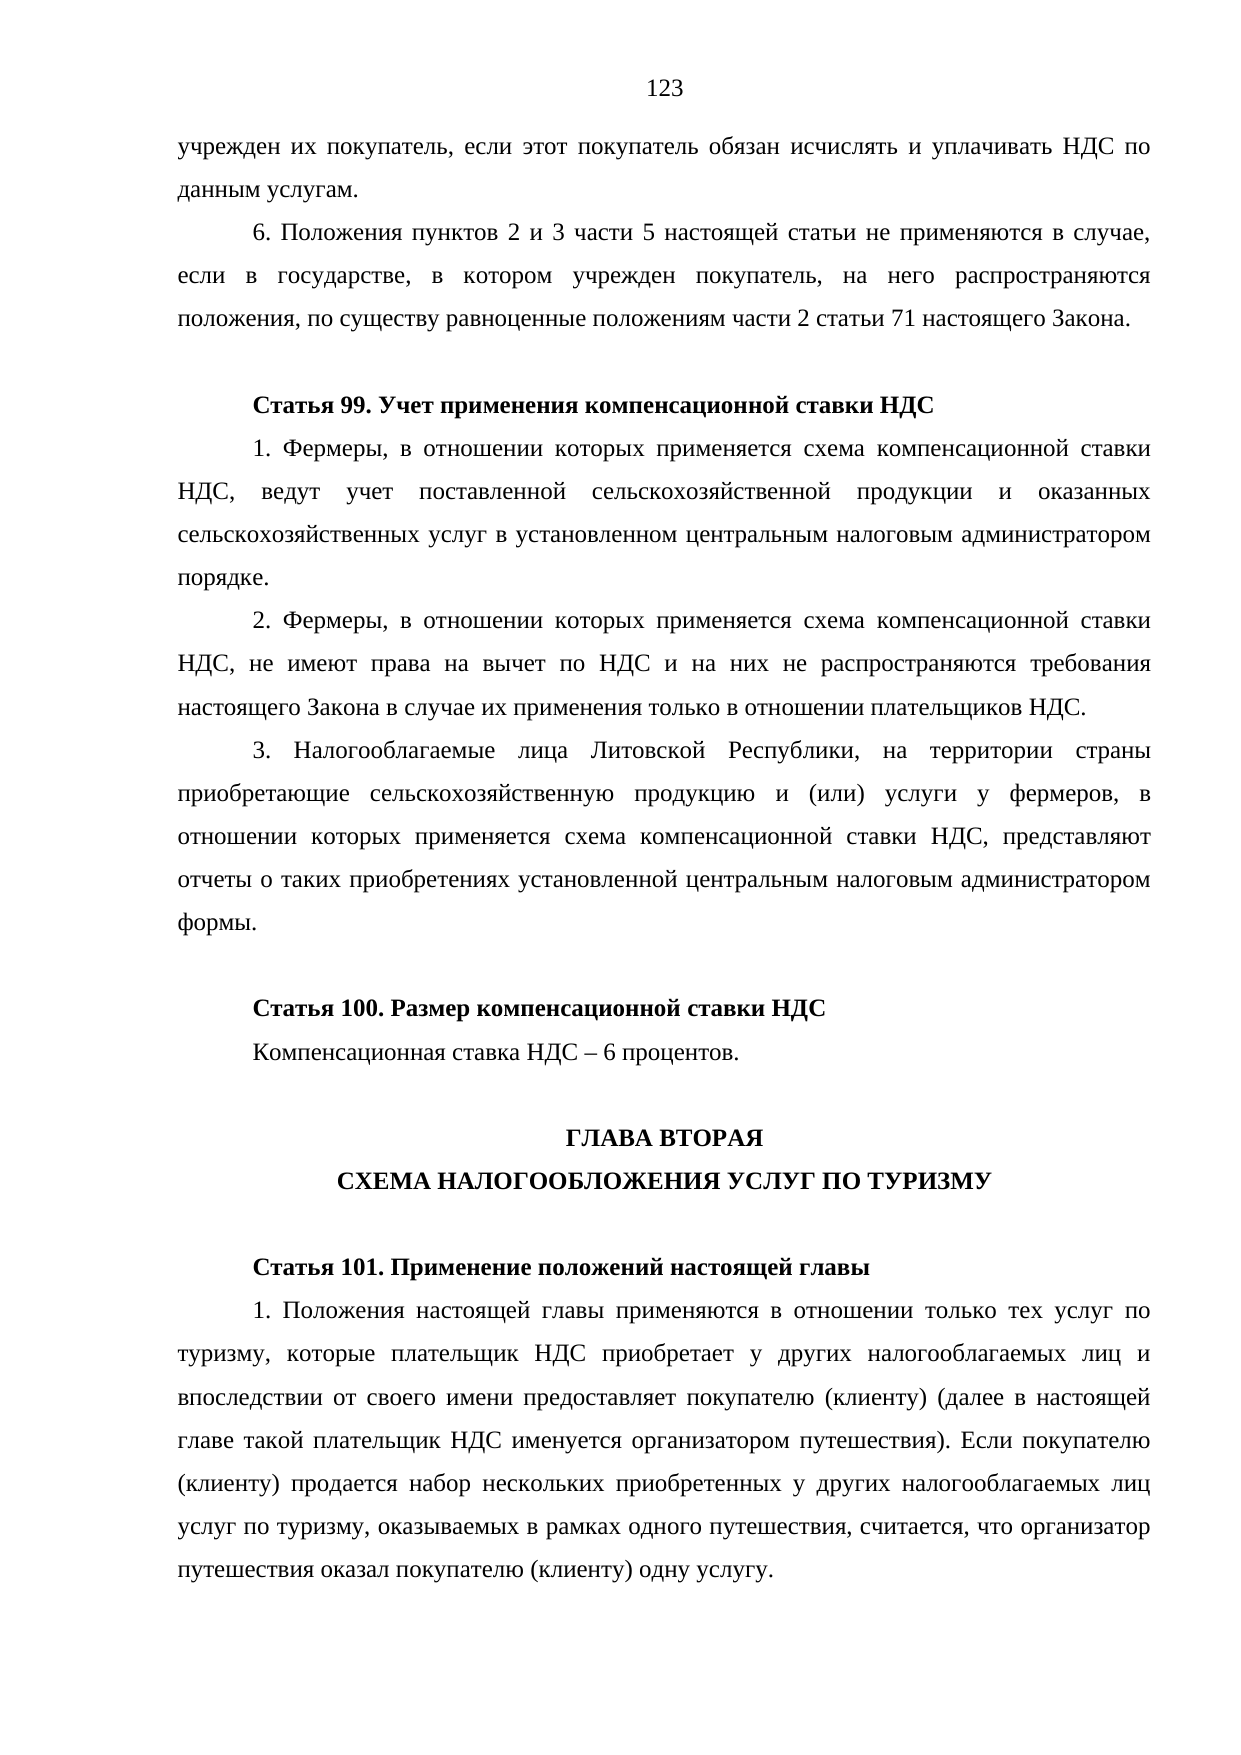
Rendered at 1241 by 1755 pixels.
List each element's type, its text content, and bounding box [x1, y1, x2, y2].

text ГЛАВА ВТОРАЯ [177, 1123, 1152, 1152]
text 3. Налогооблагаемые лица Литовской Республики, на территории страны приобретающие сельскохозяйственную продукцию и (или) услуги у фермеров, в отношении которых применяется схема компенсационной ставки НДС, представляют отчеты о таких приобретениях установленной центральным налоговым администратором формы. [177, 735, 1152, 936]
text Статья 101. Применение положений настоящей главы [177, 1252, 1152, 1281]
text 1. Положения настоящей главы применяются в отношении только тех услуг по туризму, которые плательщик НДС приобретает у других налогооблагаемых лиц и впоследствии от своего имени предоставляет покупателю (клиенту) (далее в настоящей главе такой плательщик НДС именуется организатором путешествия). Если покупателю (клиенту) продается набор нескольких приобретенных у других налогооблагаемых лиц услуг по туризму, оказываемых в рамках одного путешествия, считается, что организатор путешествия оказал покупателю (клиенту) одну услугу. [177, 1295, 1152, 1583]
text 1. Фермеры, в отношении которых применяется схема компенсационной ставки НДС, ведут учет поставленной сельскохозяйственной продукции и оказанных сельскохозяйственных услуг в установленном центральным налоговым администратором порядке. [177, 433, 1152, 591]
text Статья 99. Учет применения компенсационной ставки НДС [177, 390, 1152, 418]
text 2. Фермеры, в отношении которых применяется схема компенсационной ставки НДС, не имеют права на вычет по НДС и на них не распространяются требования настоящего Закона в случае их применения только в отношении плательщиков НДС. [177, 605, 1152, 720]
text 6. Положения пунктов 2 и 3 части 5 настоящей статьи не применяются в случае, если в государстве, в котором учрежден покупатель, на него распространяются положения, по существу равноценные положениям части 2 статьи 71 настоящего Закона. [177, 217, 1152, 332]
text Статья 100. Размер компенсационной ставки НДС [177, 993, 1152, 1022]
text Компенсационная ставка НДС – 6 процентов. [177, 1037, 1152, 1065]
text учрежден их покупатель, если этот покупатель обязан исчислять и уплачивать НДС по данным услугам. [177, 131, 1152, 203]
text СХЕМА НАЛОГООБЛОЖЕНИЯ УСЛУГ ПО ТУРИЗМУ [177, 1166, 1152, 1195]
